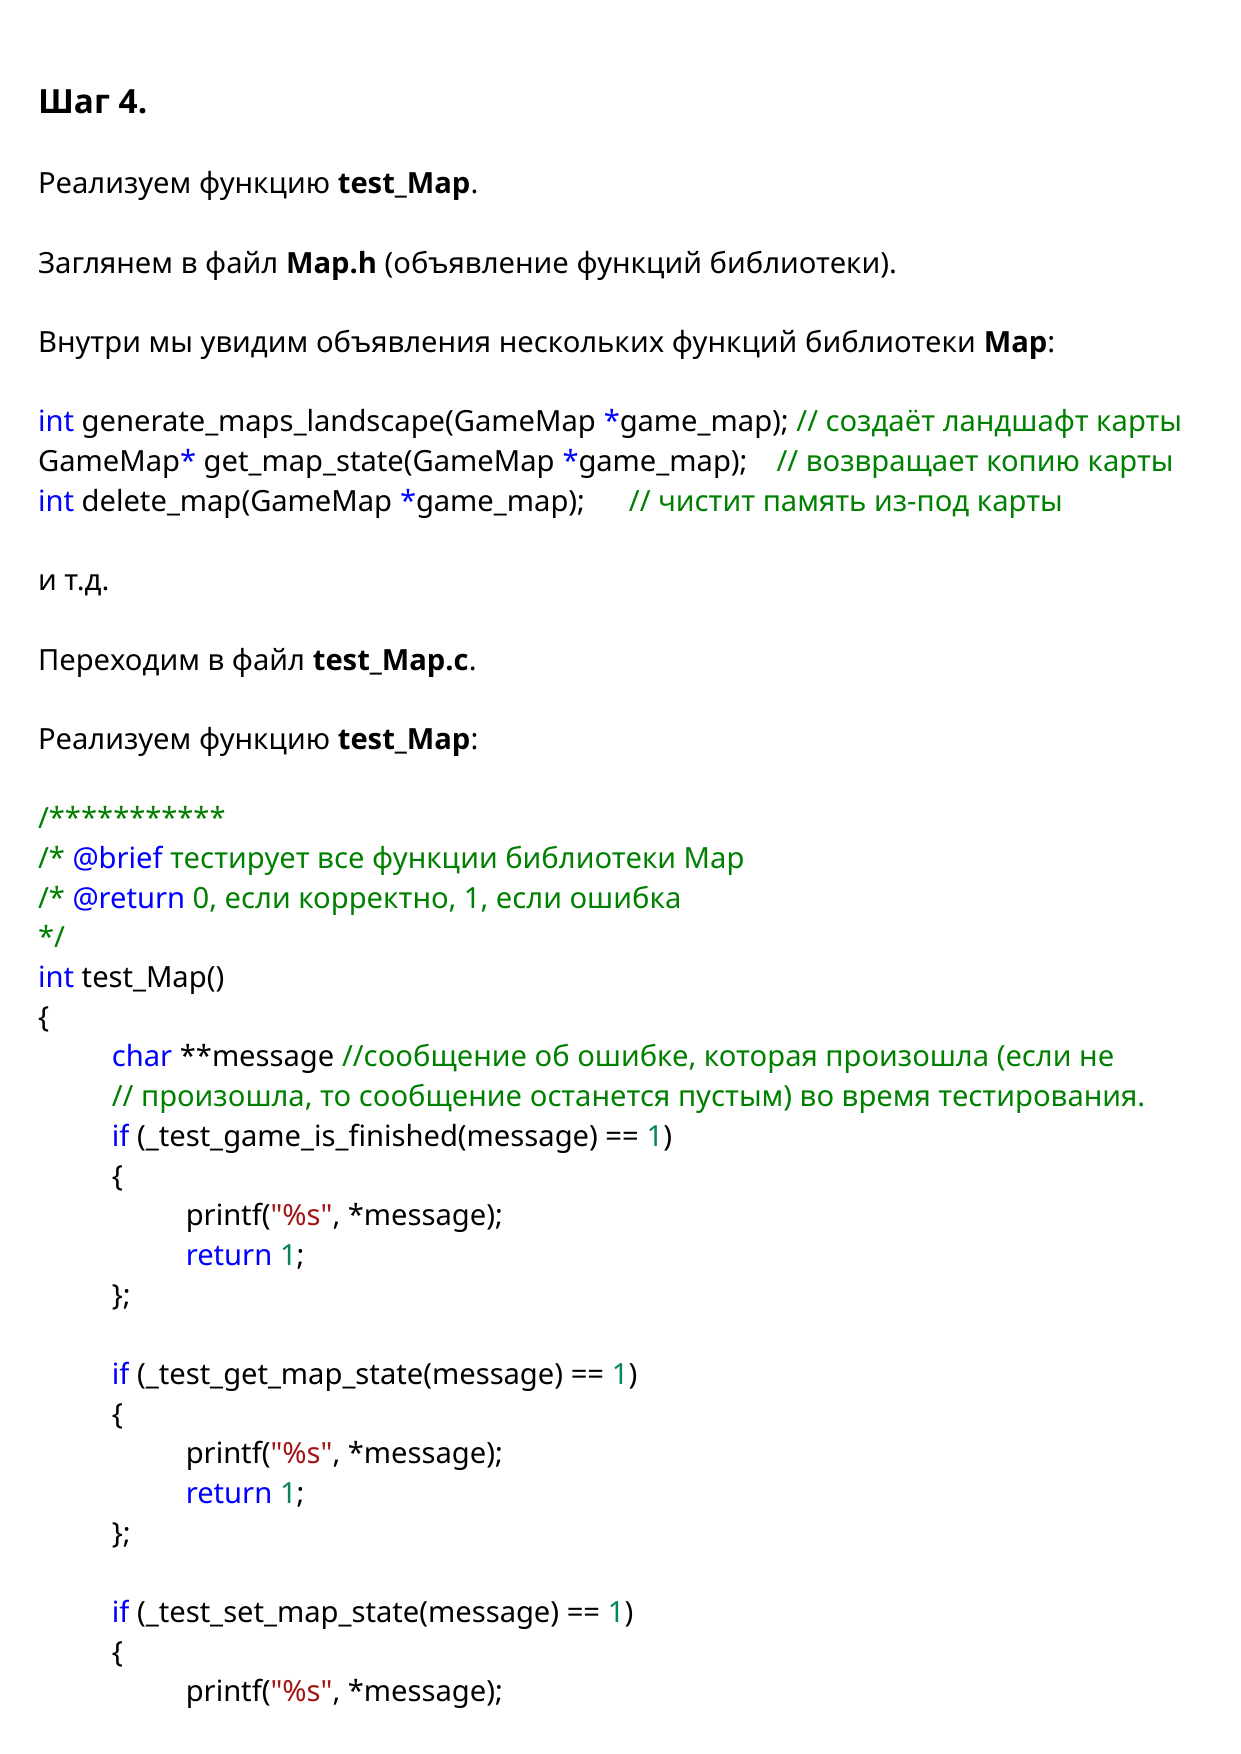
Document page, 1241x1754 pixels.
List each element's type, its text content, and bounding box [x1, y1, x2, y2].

text printf("%s", *message); [38, 1433, 1202, 1472]
text Реализуем функцию test_Map. [38, 163, 1202, 202]
text return 1; [38, 1472, 1202, 1512]
text if (_test_set_map_state(message) == 1) [38, 1591, 1202, 1631]
text Внутри мы увидим объявления нескольких функций библиотеки Map: [38, 282, 1202, 361]
text printf("%s", *message); [38, 1194, 1202, 1234]
text Шаг 4. [38, 77, 1202, 123]
text /* @return 0, если корректно, 1, если ошибка [38, 877, 1202, 917]
text char **message //сообщение об ошибке, которая произошла (если не // произошла, то сообщение останется пустым) во время тестирования. [38, 1036, 1202, 1115]
text if (_test_get_map_state(message) == 1) [38, 1353, 1202, 1393]
text printf("%s", *message); [38, 1671, 1202, 1710]
text if (_test_game_is_finished(message) == 1) [38, 1115, 1202, 1155]
text { [38, 1155, 1202, 1194]
text { [38, 1631, 1202, 1671]
text и т.д. [38, 559, 1202, 599]
text int delete_map(GameMap *game_map); // чистит память из-под карты [38, 480, 1202, 520]
text Заглянем в файл Map.h (объявление функций библиотеки). [38, 242, 1202, 282]
text int test_Map() [38, 956, 1202, 996]
text Переходим в файл test_Map.c. [38, 639, 1202, 678]
text { [38, 1393, 1202, 1433]
text /*********** [38, 798, 1202, 837]
text }; [38, 1512, 1202, 1552]
text Реализуем функцию test_Map: [38, 718, 1202, 758]
text }; [38, 1274, 1202, 1313]
text /* @brief тестирует все функции библиотеки Map [38, 837, 1202, 877]
text return 1; [38, 1234, 1202, 1274]
text */ [38, 917, 1202, 956]
text { [38, 996, 1202, 1036]
text int generate_maps_landscape(GameMap *game_map); // создаёт ландшафт карты GameMap* get_map_state(GameMap *game_map); // возвращает копию карты [38, 401, 1202, 480]
